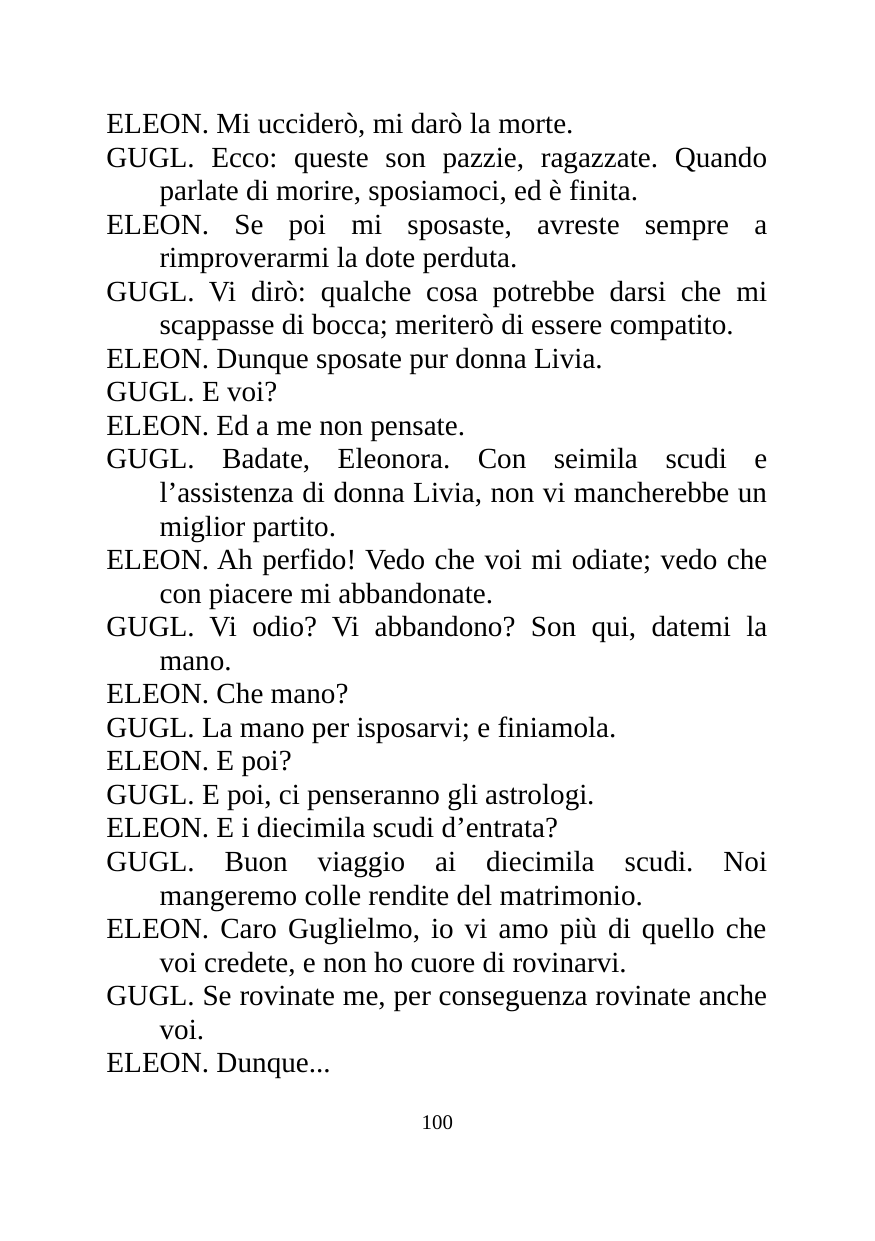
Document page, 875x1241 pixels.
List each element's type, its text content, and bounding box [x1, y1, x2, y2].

text GUGL. Vi dirò: qualche cosa potrebbe darsi che mi scappasse di bocca; meriterò di essere compatito. [106, 274, 768, 341]
text GUGL. Se rovinate me, per conseguenza rovinate anche voi. [106, 978, 768, 1045]
text ELEON. Caro Guglielmo, io vi amo più di quello che voi credete, e non ho cuore di rovinarvi. [106, 911, 768, 978]
text ELEON. E poi? [106, 743, 768, 777]
text GUGL. Vi odio? Vi abbandono? Son qui, datemi la mano. [106, 609, 768, 676]
text ELEON. Mi ucciderò, mi darò la morte. [106, 106, 768, 140]
text GUGL. La mano per isposarvi; e finiamola. [106, 710, 768, 743]
text GUGL. Buon viaggio ai diecimila scudi. Noi mangeremo colle rendite del matrimonio. [106, 844, 768, 911]
text GUGL. E voi? [106, 374, 768, 408]
text GUGL. Badate, Eleonora. Con seimila scudi e l’assistenza di donna Livia, non vi mancherebbe un miglior partito. [106, 442, 768, 542]
text ELEON. Dunque sposate pur donna Livia. [106, 341, 768, 374]
text ELEON. Ed a me non pensate. [106, 408, 768, 442]
text ELEON. Che mano? [106, 676, 768, 710]
text ELEON. E i diecimila scudi d’entrata? [106, 811, 768, 844]
text ELEON. Dunque... [106, 1045, 768, 1079]
text ELEON. Ah perfido! Vedo che voi mi odiate; vedo che con piacere mi abbandonate. [106, 542, 768, 609]
text GUGL. Ecco: queste son pazzie, ragazzate. Quando parlate di morire, sposiamoci, ed è finita. [106, 140, 768, 207]
text ELEON. Se poi mi sposaste, avreste sempre a rimproverarmi la dote perduta. [106, 207, 768, 274]
text GUGL. E poi, ci penseranno gli astrologi. [106, 777, 768, 811]
